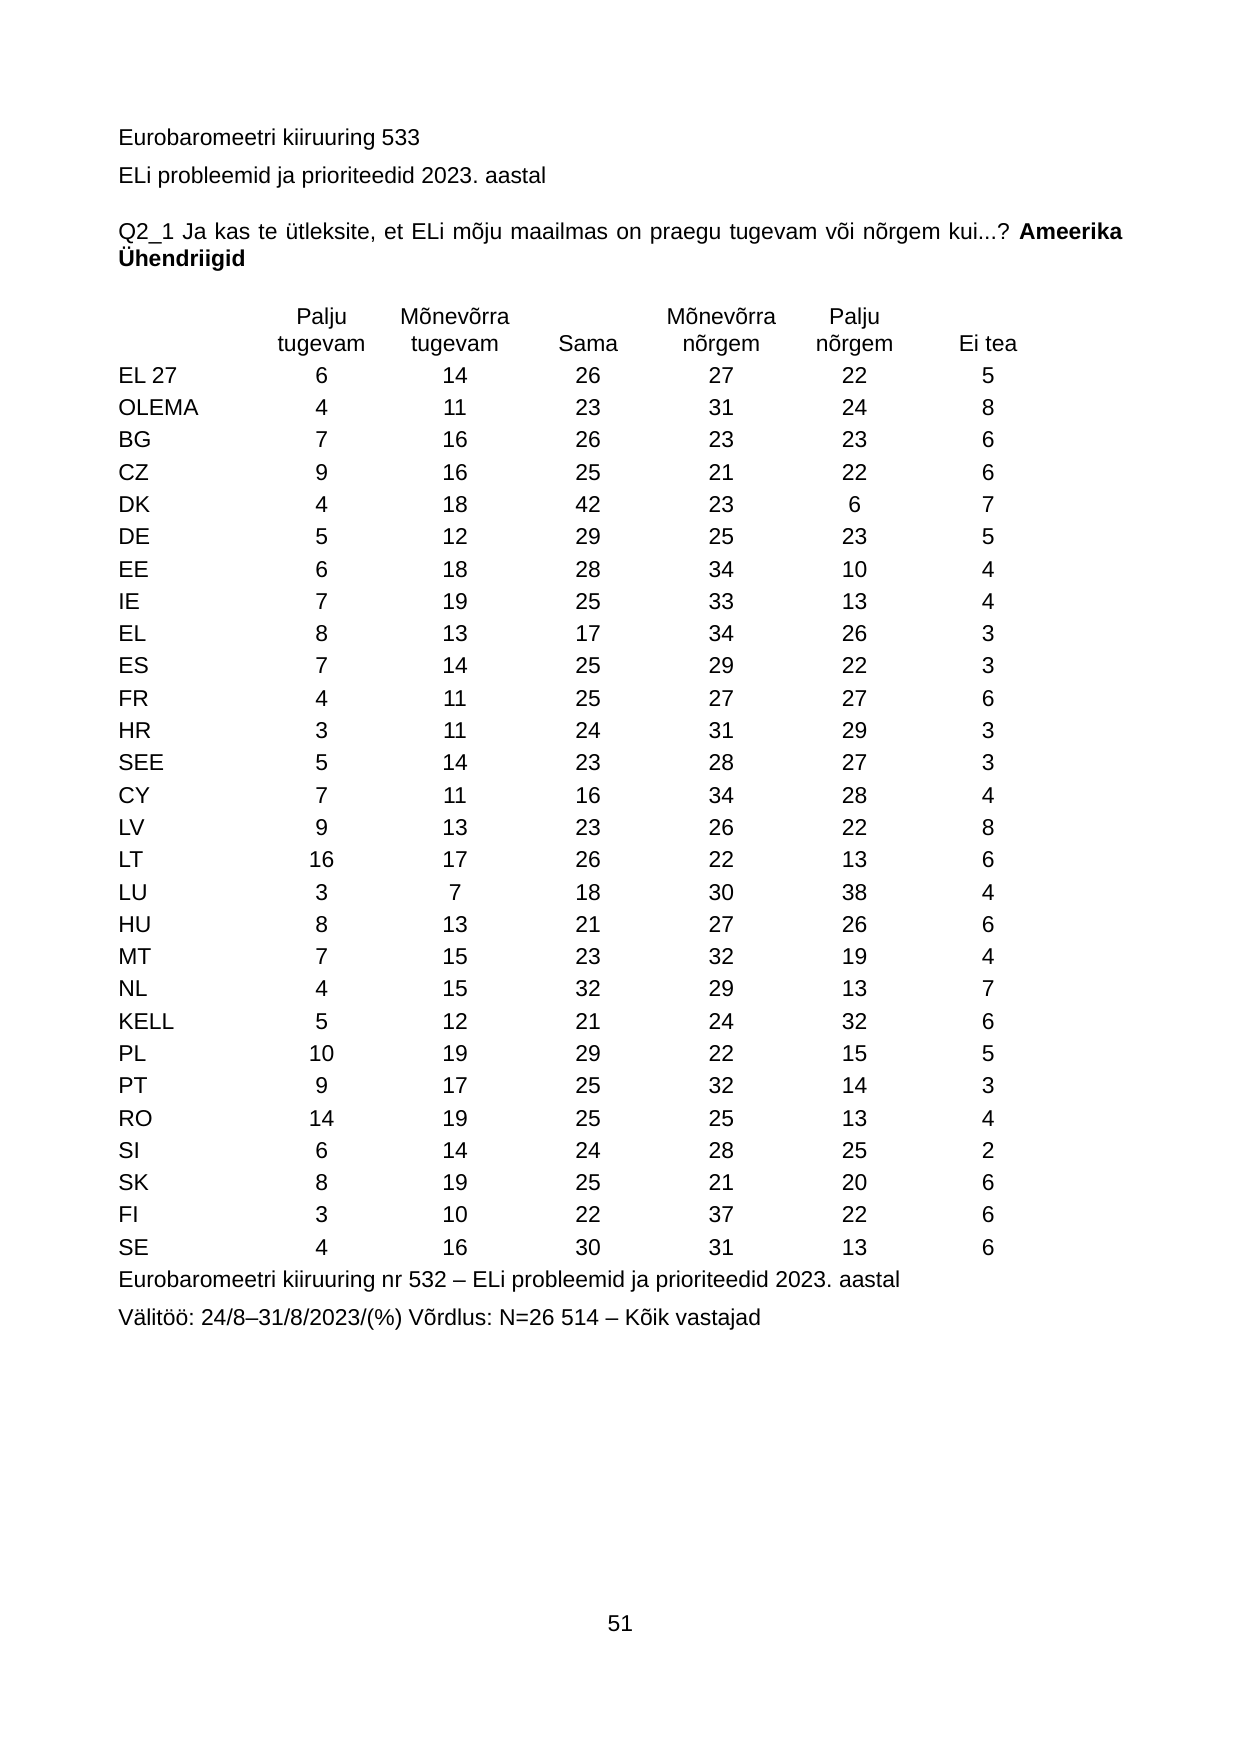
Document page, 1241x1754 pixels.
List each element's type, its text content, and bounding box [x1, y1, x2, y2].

table_header Sama [521, 297, 654, 356]
table_cell 37 [654, 1195, 788, 1228]
table_cell 14 [788, 1066, 921, 1098]
table_header Palju tugevam [255, 297, 388, 356]
table_cell 25 [654, 1099, 788, 1131]
table_cell 26 [654, 808, 788, 840]
table_cell 30 [521, 1228, 654, 1260]
table_cell 9 [255, 808, 388, 840]
table_cell 15 [388, 969, 521, 1002]
table_cell 11 [388, 776, 521, 808]
table_cell 7 [255, 776, 388, 808]
table_cell 42 [521, 485, 654, 517]
table_cell 34 [654, 550, 788, 582]
table_cell 17 [388, 840, 521, 872]
table_cell 13 [788, 1228, 921, 1260]
table_cell IE [118, 582, 255, 614]
table_cell 14 [388, 743, 521, 776]
table_cell SI [118, 1131, 255, 1163]
table_cell 11 [388, 679, 521, 711]
table_cell 6 [255, 356, 388, 388]
table_cell 25 [521, 646, 654, 679]
table_cell FR [118, 679, 255, 711]
table_cell 6 [921, 679, 1055, 711]
table_cell 8 [255, 1163, 388, 1195]
table_cell 16 [388, 1228, 521, 1260]
table_cell 7 [921, 485, 1055, 517]
table_cell DK [118, 485, 255, 517]
table_cell 10 [388, 1195, 521, 1228]
table_cell 6 [921, 1228, 1055, 1260]
table_cell 34 [654, 614, 788, 646]
table_cell 4 [255, 969, 388, 1002]
table_cell 14 [255, 1099, 388, 1131]
table_cell 32 [521, 969, 654, 1002]
table_cell 21 [521, 1002, 654, 1034]
table_cell EE [118, 550, 255, 582]
table_cell 4 [255, 1228, 388, 1260]
table_cell 14 [388, 356, 521, 388]
table_cell RO [118, 1099, 255, 1131]
table_cell 24 [521, 1131, 654, 1163]
table_cell 5 [921, 517, 1055, 549]
table_cell 19 [388, 582, 521, 614]
table_cell 7 [255, 646, 388, 679]
table_cell 13 [788, 1099, 921, 1131]
table_cell 22 [521, 1195, 654, 1228]
table_cell PL [118, 1034, 255, 1066]
table_cell PT [118, 1066, 255, 1098]
table_cell 19 [788, 937, 921, 969]
table_cell 6 [921, 420, 1055, 453]
table_cell 26 [521, 356, 654, 388]
table_cell FI [118, 1195, 255, 1228]
table_cell 28 [654, 743, 788, 776]
table_cell 22 [654, 840, 788, 872]
table_cell 30 [654, 873, 788, 905]
table_cell 25 [521, 1066, 654, 1098]
table_cell 12 [388, 1002, 521, 1034]
table_cell 14 [388, 646, 521, 679]
table_cell 7 [255, 937, 388, 969]
table_cell 25 [521, 679, 654, 711]
table_header Ei tea [921, 297, 1055, 356]
table_cell OLEMA [118, 388, 255, 420]
table_cell EL 27 [118, 356, 255, 388]
table_cell 8 [921, 388, 1055, 420]
table_cell 9 [255, 453, 388, 485]
table_cell 8 [255, 905, 388, 937]
table_cell 26 [788, 905, 921, 937]
table_cell 8 [255, 614, 388, 646]
table_cell 29 [654, 969, 788, 1002]
table_cell 18 [521, 873, 654, 905]
table_cell 4 [921, 776, 1055, 808]
table_cell 19 [388, 1099, 521, 1131]
table_cell 13 [388, 808, 521, 840]
table_cell 4 [921, 1099, 1055, 1131]
table_cell DE [118, 517, 255, 549]
table_cell 27 [654, 356, 788, 388]
text Q2_1 Ja kas te ütleksite, et ELi mõju maailmas on praegu tugevam või nõrgem kui...? Ameerika Ühendriigid [118, 218, 1122, 271]
table_cell 17 [521, 614, 654, 646]
table_cell 16 [521, 776, 654, 808]
table_cell 23 [521, 388, 654, 420]
table_cell LU [118, 873, 255, 905]
table_cell 6 [921, 840, 1055, 872]
table_cell 6 [255, 1131, 388, 1163]
table_cell 29 [521, 1034, 654, 1066]
table_cell 22 [788, 453, 921, 485]
table_cell HR [118, 711, 255, 743]
table_cell 6 [255, 550, 388, 582]
table_cell 13 [388, 614, 521, 646]
table_cell 5 [921, 356, 1055, 388]
table_cell 27 [788, 679, 921, 711]
table_cell 4 [921, 937, 1055, 969]
table_cell 29 [788, 711, 921, 743]
table_cell 13 [788, 969, 921, 1002]
table_cell 6 [921, 1163, 1055, 1195]
table_cell 31 [654, 1228, 788, 1260]
table_cell 7 [255, 420, 388, 453]
table_cell 33 [654, 582, 788, 614]
table_cell 20 [788, 1163, 921, 1195]
table_cell 27 [788, 743, 921, 776]
table_cell 3 [255, 873, 388, 905]
table_cell 29 [521, 517, 654, 549]
table_cell 19 [388, 1034, 521, 1066]
table_cell 13 [788, 582, 921, 614]
table_cell 38 [788, 873, 921, 905]
table_cell 3 [255, 711, 388, 743]
table_cell 16 [388, 453, 521, 485]
table_cell 23 [521, 937, 654, 969]
table_cell NL [118, 969, 255, 1002]
table_cell 31 [654, 711, 788, 743]
table_cell 8 [921, 808, 1055, 840]
table_cell 32 [654, 937, 788, 969]
table_cell 22 [788, 1195, 921, 1228]
table_cell 23 [521, 808, 654, 840]
table_cell 5 [921, 1034, 1055, 1066]
table_cell 4 [921, 550, 1055, 582]
table_cell 7 [388, 873, 521, 905]
table_cell 28 [654, 1131, 788, 1163]
table_cell 31 [654, 388, 788, 420]
table_cell 6 [921, 453, 1055, 485]
table_cell 4 [921, 582, 1055, 614]
table_cell 6 [788, 485, 921, 517]
table_cell 11 [388, 388, 521, 420]
table_cell 3 [921, 743, 1055, 776]
table_cell 22 [654, 1034, 788, 1066]
table_cell SE [118, 1228, 255, 1260]
table_cell EL [118, 614, 255, 646]
table_cell CZ [118, 453, 255, 485]
table_cell 15 [788, 1034, 921, 1066]
table_cell 6 [921, 1195, 1055, 1228]
table_cell 4 [255, 388, 388, 420]
table_cell HU [118, 905, 255, 937]
table_cell 12 [388, 517, 521, 549]
table_cell 3 [921, 614, 1055, 646]
table_cell 23 [654, 485, 788, 517]
table_cell 18 [388, 550, 521, 582]
table_cell 26 [521, 420, 654, 453]
table_cell 24 [521, 711, 654, 743]
table_cell 26 [521, 840, 654, 872]
table_header Mõnevõrra tugevam [388, 297, 521, 356]
table_cell LV [118, 808, 255, 840]
table_cell 3 [255, 1195, 388, 1228]
text Välitöö: 24/8–31/8/2023/(%) Võrdlus: N=26 514 – Kõik vastajad [118, 1304, 1122, 1331]
table_cell 5 [255, 517, 388, 549]
table_cell 17 [388, 1066, 521, 1098]
table_cell LT [118, 840, 255, 872]
table_cell 28 [521, 550, 654, 582]
table_cell 16 [255, 840, 388, 872]
table_cell 19 [388, 1163, 521, 1195]
table_cell 27 [654, 905, 788, 937]
table_cell 24 [788, 388, 921, 420]
table_cell 13 [788, 840, 921, 872]
table_cell 4 [921, 873, 1055, 905]
table_cell 23 [521, 743, 654, 776]
table_cell 6 [921, 905, 1055, 937]
table_cell 23 [654, 420, 788, 453]
table_cell 21 [654, 1163, 788, 1195]
table_cell SEE [118, 743, 255, 776]
table_cell 7 [255, 582, 388, 614]
table_header Palju nõrgem [788, 297, 921, 356]
table_header Mõnevõrra nõrgem [654, 297, 788, 356]
table_cell 22 [788, 808, 921, 840]
table_cell CY [118, 776, 255, 808]
table_cell 32 [654, 1066, 788, 1098]
table_cell ES [118, 646, 255, 679]
table_cell 7 [921, 969, 1055, 1002]
table_cell 3 [921, 711, 1055, 743]
table_cell KELL [118, 1002, 255, 1034]
table_cell 10 [788, 550, 921, 582]
table_cell 26 [788, 614, 921, 646]
table_cell 4 [255, 485, 388, 517]
table_cell 16 [388, 420, 521, 453]
table_cell 25 [654, 517, 788, 549]
table_cell 9 [255, 1066, 388, 1098]
table_cell 6 [921, 1002, 1055, 1034]
table_cell 24 [654, 1002, 788, 1034]
table_cell 25 [521, 1099, 654, 1131]
table_cell 15 [388, 937, 521, 969]
table_cell 21 [654, 453, 788, 485]
table_cell 10 [255, 1034, 388, 1066]
table_cell 25 [788, 1131, 921, 1163]
table_cell 22 [788, 646, 921, 679]
table_cell BG [118, 420, 255, 453]
table_cell 3 [921, 646, 1055, 679]
table_cell 34 [654, 776, 788, 808]
table_cell 32 [788, 1002, 921, 1034]
table_cell 4 [255, 679, 388, 711]
table_cell 25 [521, 453, 654, 485]
table_cell 5 [255, 1002, 388, 1034]
table_cell MT [118, 937, 255, 969]
table_header [118, 297, 255, 356]
table_cell 14 [388, 1131, 521, 1163]
table_cell 25 [521, 582, 654, 614]
table_cell 27 [654, 679, 788, 711]
table_cell 25 [521, 1163, 654, 1195]
table_cell 13 [388, 905, 521, 937]
text Eurobaromeetri kiiruuring nr 532 – ELi probleemid ja prioriteedid 2023. aastal [118, 1266, 1122, 1292]
table_cell 23 [788, 517, 921, 549]
table_cell 28 [788, 776, 921, 808]
table_cell SK [118, 1163, 255, 1195]
table_cell 11 [388, 711, 521, 743]
table_cell 23 [788, 420, 921, 453]
table_cell 22 [788, 356, 921, 388]
table_cell 3 [921, 1066, 1055, 1098]
table_cell 29 [654, 646, 788, 679]
table_cell 21 [521, 905, 654, 937]
table_cell 5 [255, 743, 388, 776]
table_cell 2 [921, 1131, 1055, 1163]
table_cell 18 [388, 485, 521, 517]
